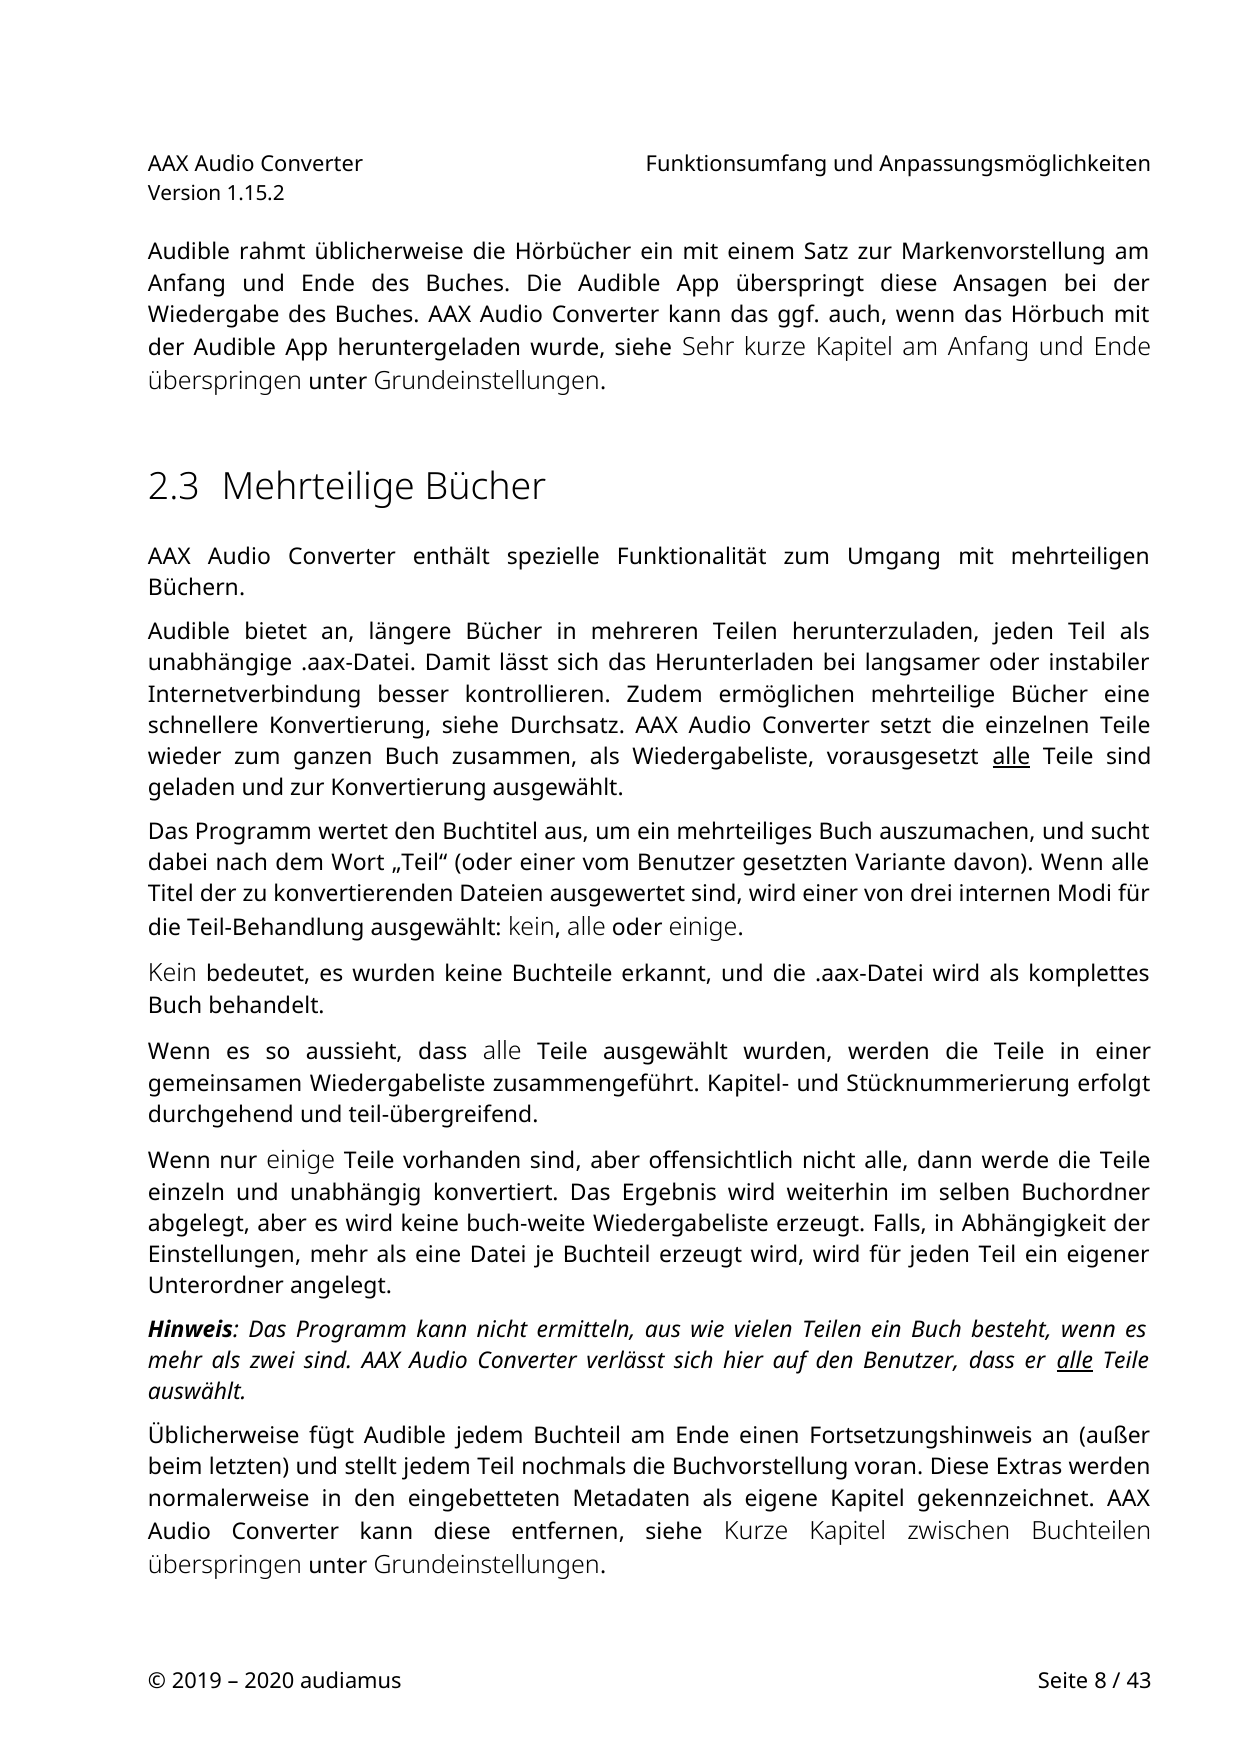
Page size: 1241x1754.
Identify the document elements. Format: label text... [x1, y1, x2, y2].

text Wenn es so aussieht, dass alle Teile ausgewählt wurden, werden die Teile in einer gemeinsamen Wiedergabeliste zusammengeführt. Kapitel- und Stücknummerierung erfolgt durchgehend und teil-übergreifend. [148, 1033, 1152, 1129]
text Audible bietet an, längere Bücher in mehreren Teilen herunterzuladen, jeden Teil als unabhängige .aax-Datei. Damit lässt sich das Herunterladen bei langsamer oder instabiler Internetverbindung besser kontrollieren. Zudem ermöglichen mehrteilige Bücher eine schnellere Konvertierung, siehe Durchsatz. AAX Audio Converter setzt die einzelnen Teile wieder zum ganzen Buch zusammen, als Wiedergabeliste, vorausgesetzt alle Teile sind geladen und zur Konvertierung ausgewählt. [148, 615, 1152, 802]
text Hinweis: Das Programm kann nicht ermitteln, aus wie vielen Teilen ein Buch besteht, wenn es mehr als zwei sind. AAX Audio Converter verlässt sich hier auf den Benutzer, dass er alle Teile auswählt. [148, 1313, 1152, 1407]
text Das Programm wertet den Buchtitel aus, um ein mehrteiliges Buch auszumachen, und sucht dabei nach dem Wort „Teil“ (oder einer vom Benutzer gesetzten Variante davon). Wenn alle Titel der zu konvertierenden Dateien ausgewertet sind, wird einer von drei internen Modi für die Teil-Behandlung ausgewählt: kein, alle oder einige. [148, 815, 1152, 943]
text Audible rahmt üblicherweise die Hörbücher ein mit einem Satz zur Markenvorstellung am Anfang und Ende des Buches. Die Audible App überspringt diese Ansagen bei der Wiedergabe des Buches. AAX Audio Converter kann das ggf. auch, wenn das Hörbuch mit der Audible App heruntergeladen wurde, siehe Sehr kurze Kapitel am Anfang und Ende überspringen unter Grundeinstellungen. [148, 235, 1152, 397]
text Wenn nur einige Teile vorhanden sind, aber offensichtlich nicht alle, dann werde die Teile einzeln und unabhängig konvertiert. Das Ergebnis wird weiterhin im selben Buchordner abgelegt, aber es wird keine buch-weite Wiedergabeliste erzeugt. Falls, in Abhängigkeit der Einstellungen, mehr als eine Datei je Buchteil erzeugt wird, wird für jeden Teil ein eigener Unterordner angelegt. [148, 1141, 1152, 1300]
subtitle Mehrteilige Bücher [148, 459, 1152, 511]
text Üblicherweise fügt Audible jedem Buchteil am Ende einen Fortsetzungshinweis an (außer beim letzten) und stellt jedem Teil nochmals die Buchvorstellung voran. Diese Extras werden normalerweise in den eingebetteten Metadaten als eigene Kapitel gekennzeichnet. AAX Audio Converter kann diese entfernen, siehe Kurze Kapitel zwischen Buchteilen überspringen unter Grundeinstellungen. [148, 1419, 1152, 1581]
text Kein bedeutet, es wurden keine Buchteile erkannt, und die .aax-Datei wird als komplettes Buch behandelt. [148, 955, 1152, 1020]
text AAX Audio Converter enthält spezielle Funktionalität zum Umgang mit mehrteiligen Büchern. [148, 540, 1152, 603]
